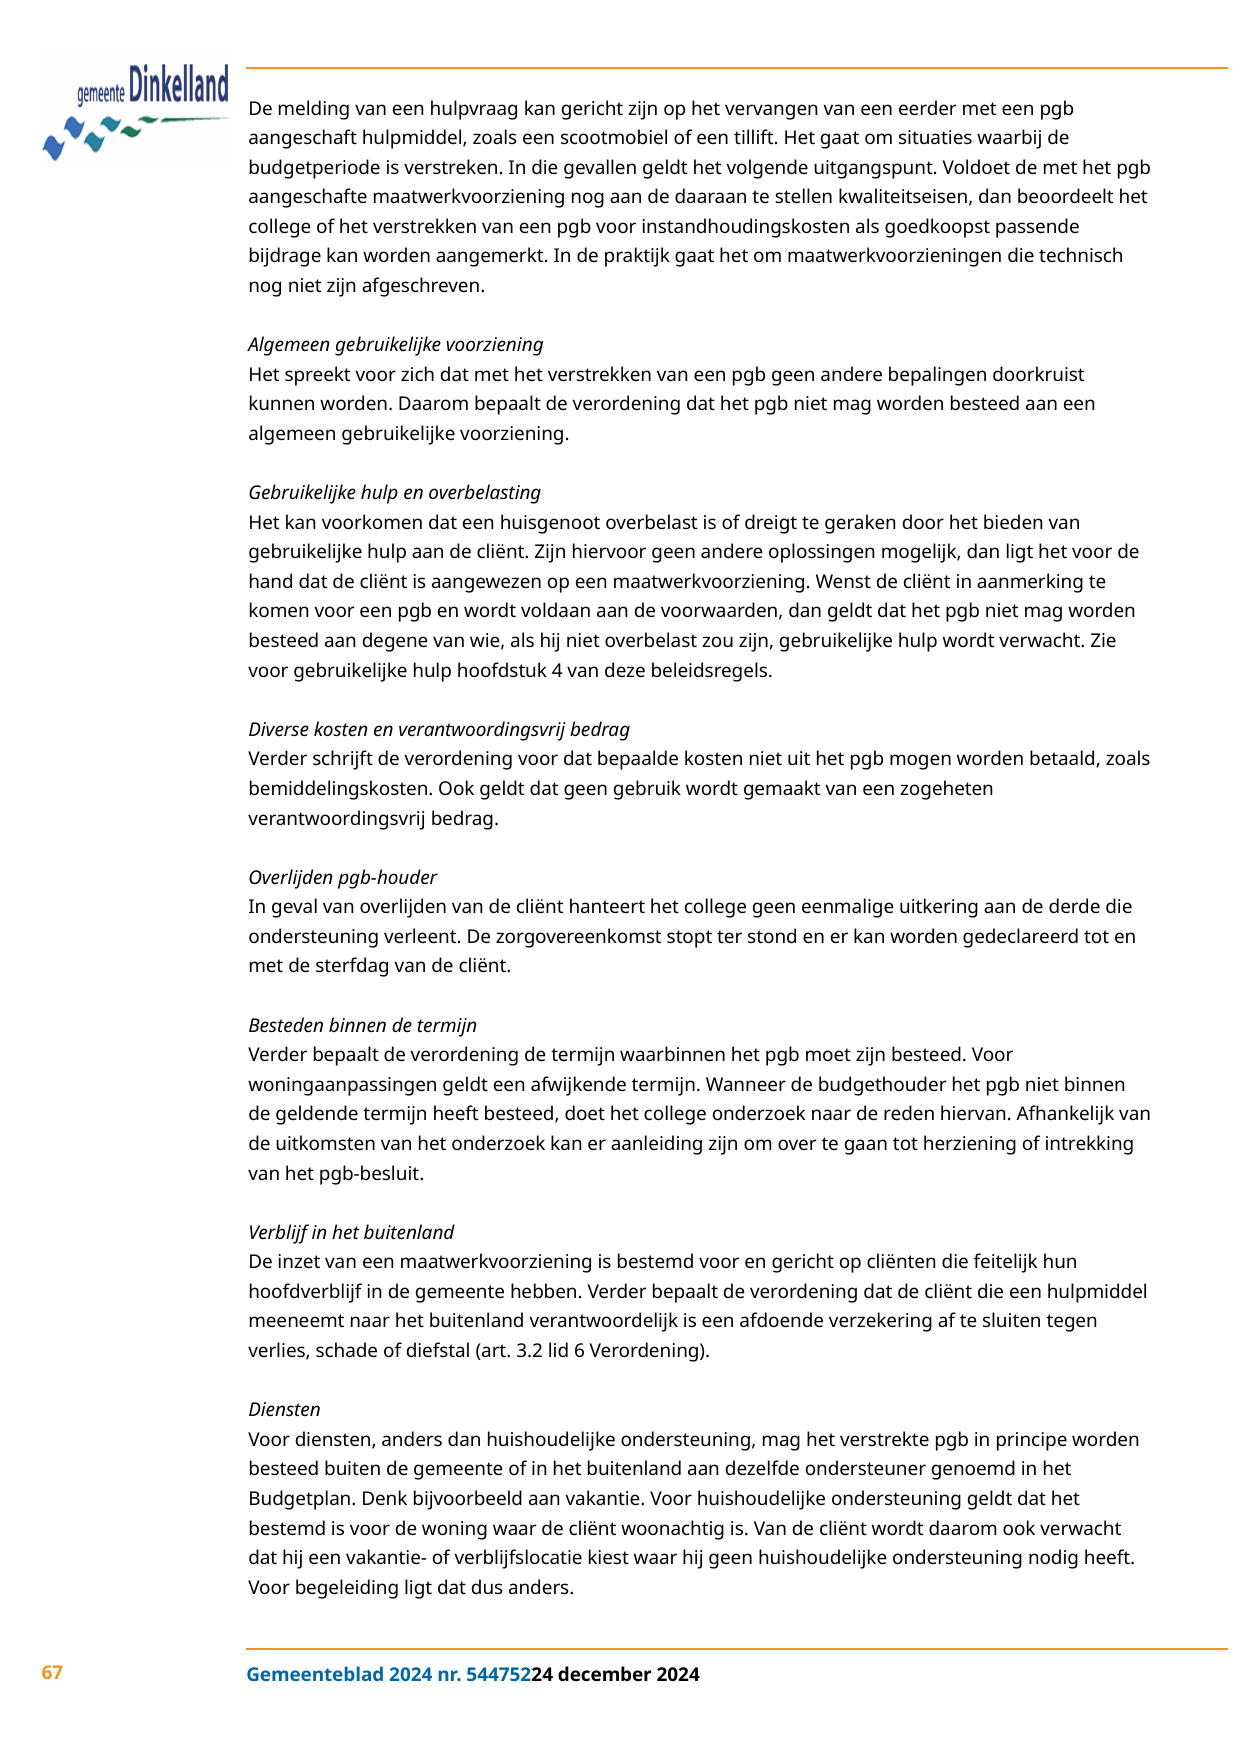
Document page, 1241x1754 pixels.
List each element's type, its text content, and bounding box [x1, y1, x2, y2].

text Verder schrijft de verordening voor dat bepaalde kosten niet uit het pgb mogen worden betaald, zoals bemiddelingskosten. Ook geldt dat geen gebruik wordt gemaakt van een zogeheten verantwoordingsvrij bedrag. [248, 746, 1152, 831]
text Overlijden pgb-houder [248, 864, 1152, 890]
text Algemeen gebruikelijke voorziening [248, 331, 1152, 357]
text In geval van overlijden van de cliënt hanteert het college geen eenmalige uitkering aan de derde die ondersteuning verleent. De zorgovereenkomst stopt ter stond en er kan worden gedeclareerd tot en met de sterfdag van de cliënt. [248, 893, 1152, 978]
text Verder bepaalt de verordening de termijn waarbinnen het pgb moet zijn besteed. Voor woningaanpassingen geldt een afwijkende termijn. Wanneer de budgethouder het pgb niet binnen de geldende termijn heeft besteed, doet het college onderzoek naar de reden hiervan. Afhankelijk van de uitkomsten van het onderzoek kan er aanleiding zijn om over te gaan tot herziening of intrekking van het pgb-besluit. [248, 1041, 1152, 1186]
text Het kan voorkomen dat een huisgenoot overbelast is of dreigt te geraken door het bieden van gebruikelijke hulp aan de cliënt. Zijn hiervoor geen andere oplossingen mogelijk, dan ligt het voor de hand dat de cliënt is aangewezen op een maatwerkvoorziening. Wenst de cliënt in aanmerking te komen voor een pgb en wordt voldaan aan de voorwaarden, dan geldt dat het pgb niet mag worden besteed aan degene van wie, als hij niet overbelast zou zijn, gebruikelijke hulp wordt verwacht. Zie voor gebruikelijke hulp hoofdstuk 4 van deze beleidsregels. [248, 509, 1152, 683]
text Gebruikelijke hulp en overbelasting [248, 479, 1152, 505]
text Diensten [248, 1396, 1152, 1422]
text Verblijf in het buitenland [248, 1219, 1152, 1245]
text Besteden binnen de termijn [248, 1012, 1152, 1038]
picture [41, 47, 231, 172]
text Het spreekt voor zich dat met het verstrekken van een pgb geen andere bepalingen doorkruist kunnen worden. Daarom bepaalt de verordening dat het pgb niet mag worden besteed aan een algemeen gebruikelijke voorziening. [248, 361, 1152, 446]
text De melding van een hulpvraag kan gericht zijn op het vervangen van een eerder met een pgb aangeschaft hulpmiddel, zoals een scootmobiel of een tillift. Het gaat om situaties waarbij de budgetperiode is verstreken. In die gevallen geldt het volgende uitgangspunt. Voldoet de met het pgb aangeschafte maatwerkvoorziening nog aan de daaraan te stellen kwaliteitseisen, dan beoordeelt het college of het verstrekken van een pgb voor instandhoudingskosten als goedkoopst passende bijdrage kan worden aangemerkt. In de praktijk gaat het om maatwerkvoorzieningen die technisch nog niet zijn afgeschreven. [248, 95, 1152, 298]
text Voor diensten, anders dan huishoudelijke ondersteuning, mag het verstrekte pgb in principe worden besteed buiten de gemeente of in het buitenland aan dezelfde ondersteuner genoemd in het Budgetplan. Denk bijvoorbeeld aan vakantie. Voor huishoudelijke ondersteuning geldt dat het bestemd is voor de woning waar de cliënt woonachtig is. Van de cliënt wordt daarom ook verwacht dat hij een vakantie- of verblijfslocatie kiest waar hij geen huishoudelijke ondersteuning nodig heeft. Voor begeleiding ligt dat dus anders. [248, 1426, 1152, 1600]
text Diverse kosten en verantwoordingsvrij bedrag [248, 716, 1152, 742]
text De inzet van een maatwerkvoorziening is bestemd voor en gericht op cliënten die feitelijk hun hoofdverblijf in de gemeente hebben. Verder bepaalt de verordening dat de cliënt die een hulpmiddel meeneemt naar het buitenland verantwoordelijk is een afdoende verzekering af te sluiten tegen verlies, schade of diefstal (art. 3.2 lid 6 Verordening). [248, 1248, 1152, 1363]
